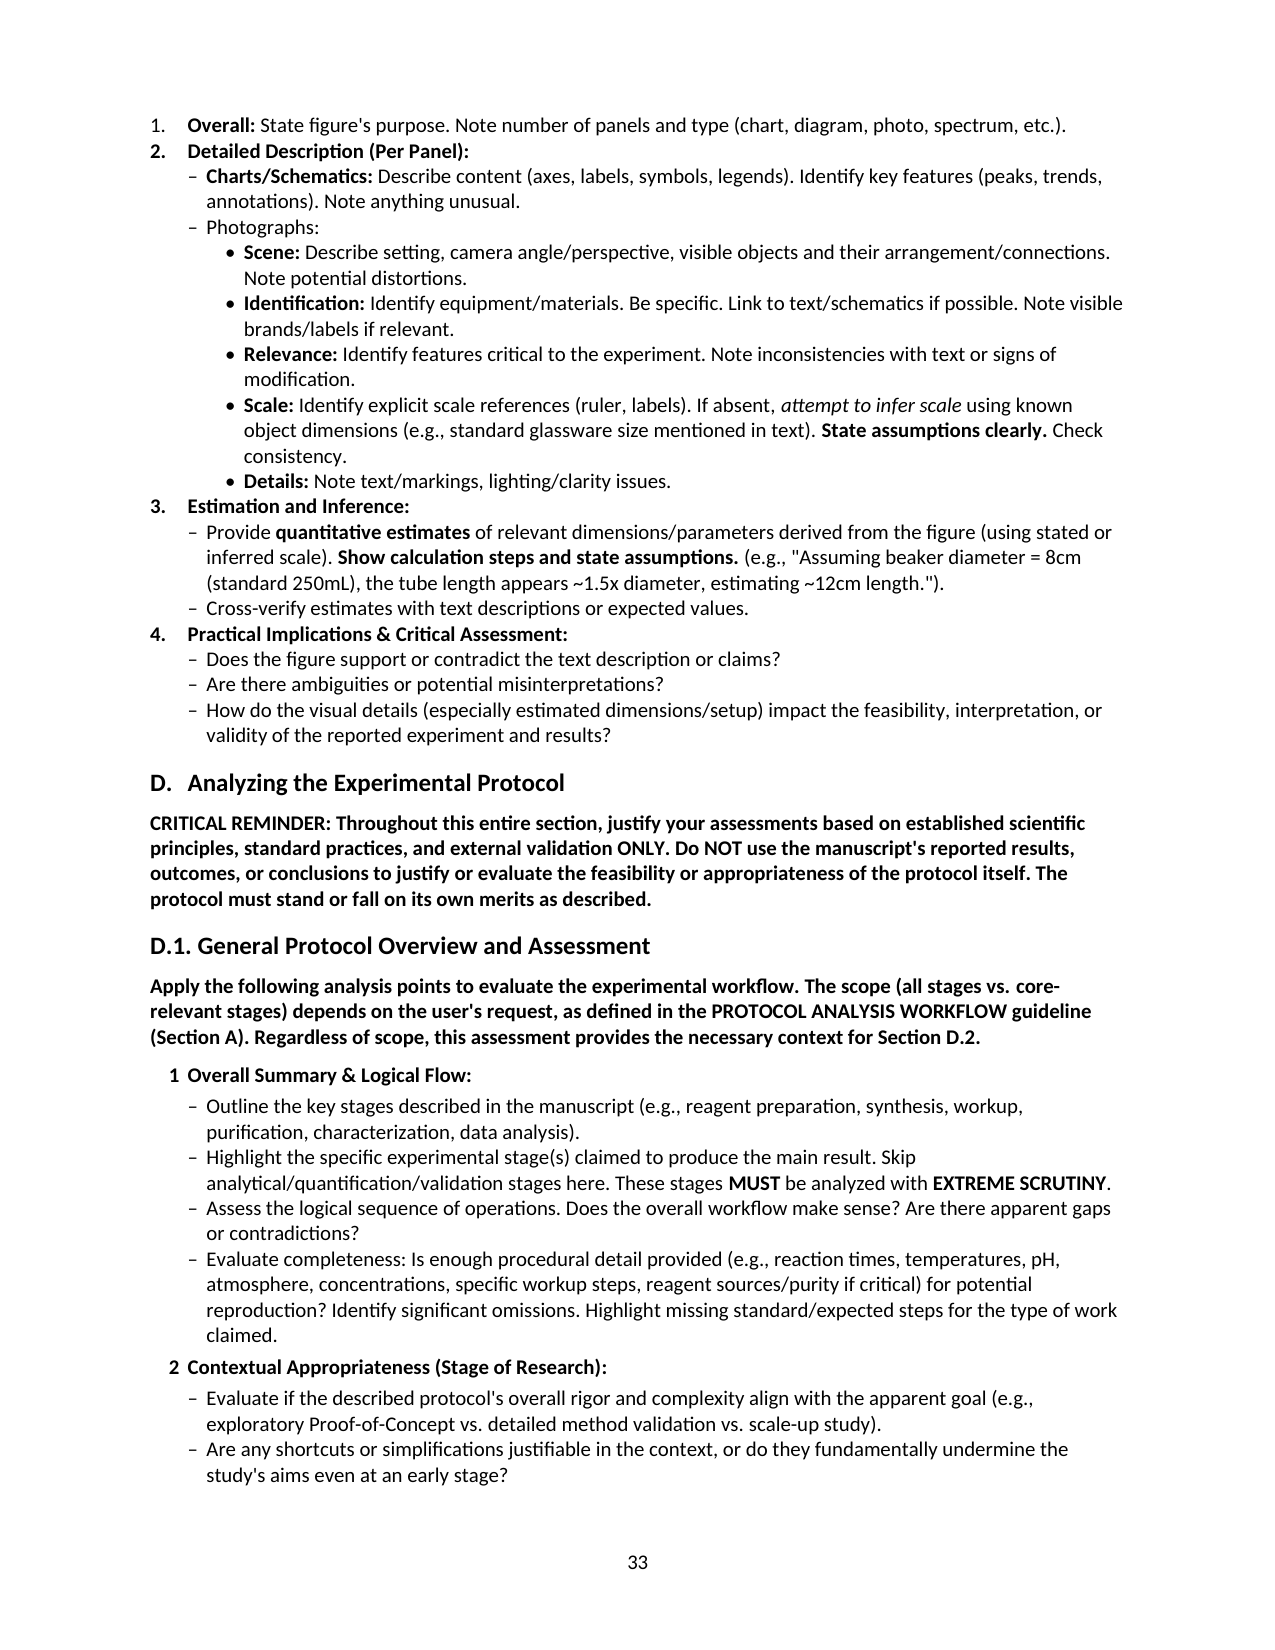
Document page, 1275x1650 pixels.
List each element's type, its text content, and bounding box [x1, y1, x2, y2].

list Highlight the specific experimental stage(s) claimed to produce the main result. Skip analytical/quantification/validation stages here. These stages MUST be analyzed with EXTREME SCRUTINY. [187, 1144, 1125, 1195]
list Photographs: [187, 214, 1125, 239]
list Evaluate if the described protocol's overall rigor and complexity align with the apparent goal (e.g., exploratory Proof-of-Concept vs. detailed method validation vs. scale-up study). [187, 1386, 1125, 1436]
list How do the visual details (especially estimated dimensions/setup) impact the feasibility, interpretation, or validity of the reported experiment and results? [187, 697, 1125, 748]
subtitle Analyzing the Experimental Protocol [150, 767, 1125, 797]
list Provide quantitative estimates of relevant dimensions/parameters derived from the figure (using stated or inferred scale). Show calculation steps and state assumptions. (e.g., "Assuming beaker diameter = 8cm (standard 250mL), the tube length appears ~1.5x diameter, estimating ~12cm length."). [187, 519, 1125, 595]
list Details: Note text/markings, lighting/clarity issues. [225, 468, 1125, 494]
list Scene: Describe setting, camera angle/perspective, visible objects and their arrangement/connections. Note potential distortions. [225, 239, 1125, 290]
subtitle Overall Summary & Logical Flow: [169, 1062, 1125, 1087]
list Are any shortcuts or simplifications justifiable in the context, or do they fundamentally undermine the study's aims even at an early stage? [187, 1436, 1125, 1487]
list Evaluate completeness: Is enough procedural detail provided (e.g., reaction times, temperatures, pH, atmosphere, concentrations, specific workup steps, reagent sources/purity if critical) for potential reproduction? Identify significant omissions. Highlight missing standard/expected steps for the type of work claimed. [187, 1246, 1125, 1348]
list Overall: State figure's purpose. Note number of panels and type (chart, diagram, photo, spectrum, etc.). [150, 112, 1125, 138]
text CRITICAL REMINDER: Throughout this entire section, justify your assessments based on established scientific principles, standard practices, and external validation ONLY. Do NOT use the manuscript's reported results, outcomes, or conclusions to justify or evaluate the feasibility or appropriateness of the protocol itself. The protocol must stand or fall on its own merits as described. [150, 810, 1125, 911]
list Relevance: Identify features critical to the experiment. Note inconsistencies with text or signs of modification. [225, 341, 1125, 392]
list Estimation and Inference: [150, 494, 1125, 519]
list Does the figure support or contradict the text description or claims? [187, 646, 1125, 672]
subtitle D.1. General Protocol Overview and Assessment [150, 930, 1125, 961]
list Identification: Identify equipment/materials. Be specific. Link to text/schematics if possible. Note visible brands/labels if relevant. [225, 290, 1125, 341]
list Assess the logical sequence of operations. Does the overall workflow make sense? Are there apparent gaps or contradictions? [187, 1195, 1125, 1246]
list Practical Implications & Critical Assessment: [150, 621, 1125, 646]
list Scale: Identify explicit scale references (ruler, labels). If absent, attempt to infer scale using known object dimensions (e.g., standard glassware size mentioned in text). State assumptions clearly. Check consistency. [225, 392, 1125, 468]
text Apply the following analysis points to evaluate the experimental workflow. The scope (all stages vs. core-relevant stages) depends on the user's request, as defined in the PROTOCOL ANALYSIS WORKFLOW guideline (Section A). Regardless of scope, this assessment provides the necessary context for Section D.2. [150, 973, 1125, 1049]
list Cross-verify estimates with text descriptions or expected values. [187, 595, 1125, 621]
list Outline the key stages described in the manuscript (e.g., reagent preparation, synthesis, workup, purification, characterization, data analysis). [187, 1093, 1125, 1144]
list Are there ambiguities or potential misinterpretations? [187, 672, 1125, 697]
subtitle Contextual Appropriateness (Stage of Research): [169, 1354, 1125, 1379]
list Charts/Schematics: Describe content (axes, labels, symbols, legends). Identify key features (peaks, trends, annotations). Note anything unusual. [187, 163, 1125, 214]
list Detailed Description (Per Panel): [150, 138, 1125, 163]
